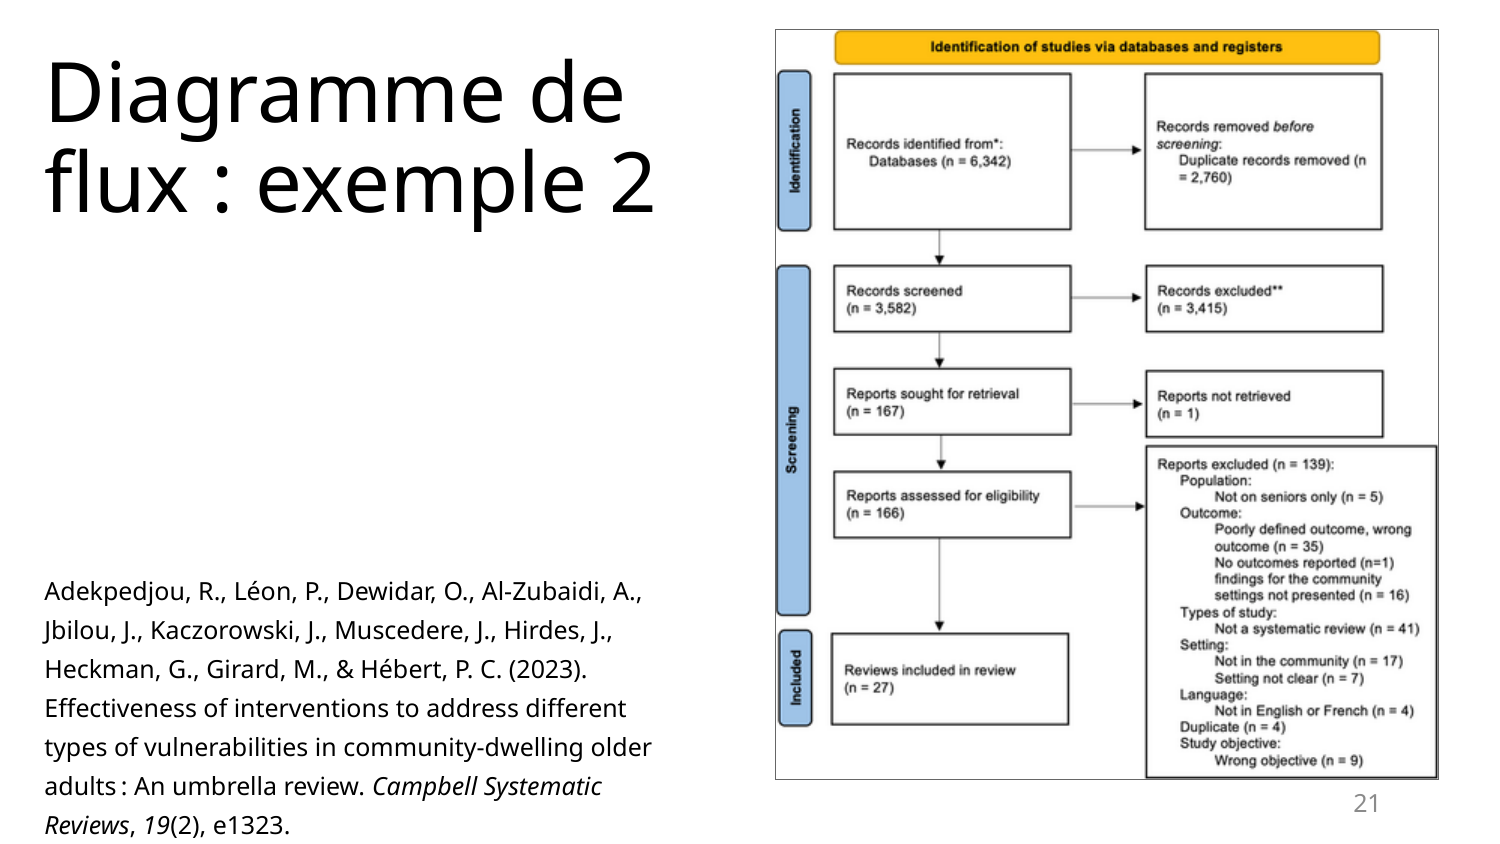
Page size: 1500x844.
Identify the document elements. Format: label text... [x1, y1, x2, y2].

text_box Adekpedjou, R., Léon, P., Dewidar, O., Al-Zubaidi, A., Jbilou, J., Kaczorowski, J., Muscedere, J., Hirdes, J., Heckman, G., Girard, M., & Hébert, P. C. (2023). Effectiveness of interventions to address different types of vulnerabilities in community-dwelling older adults : An umbrella review. Campbell Systematic Reviews, 19(2), e1323. https://doi.org/10.1002/cl2.1323 [29, 561, 680, 779]
picture [775, 29, 1439, 780]
title Diagramme de flux : exemple 2 [29, 59, 709, 223]
